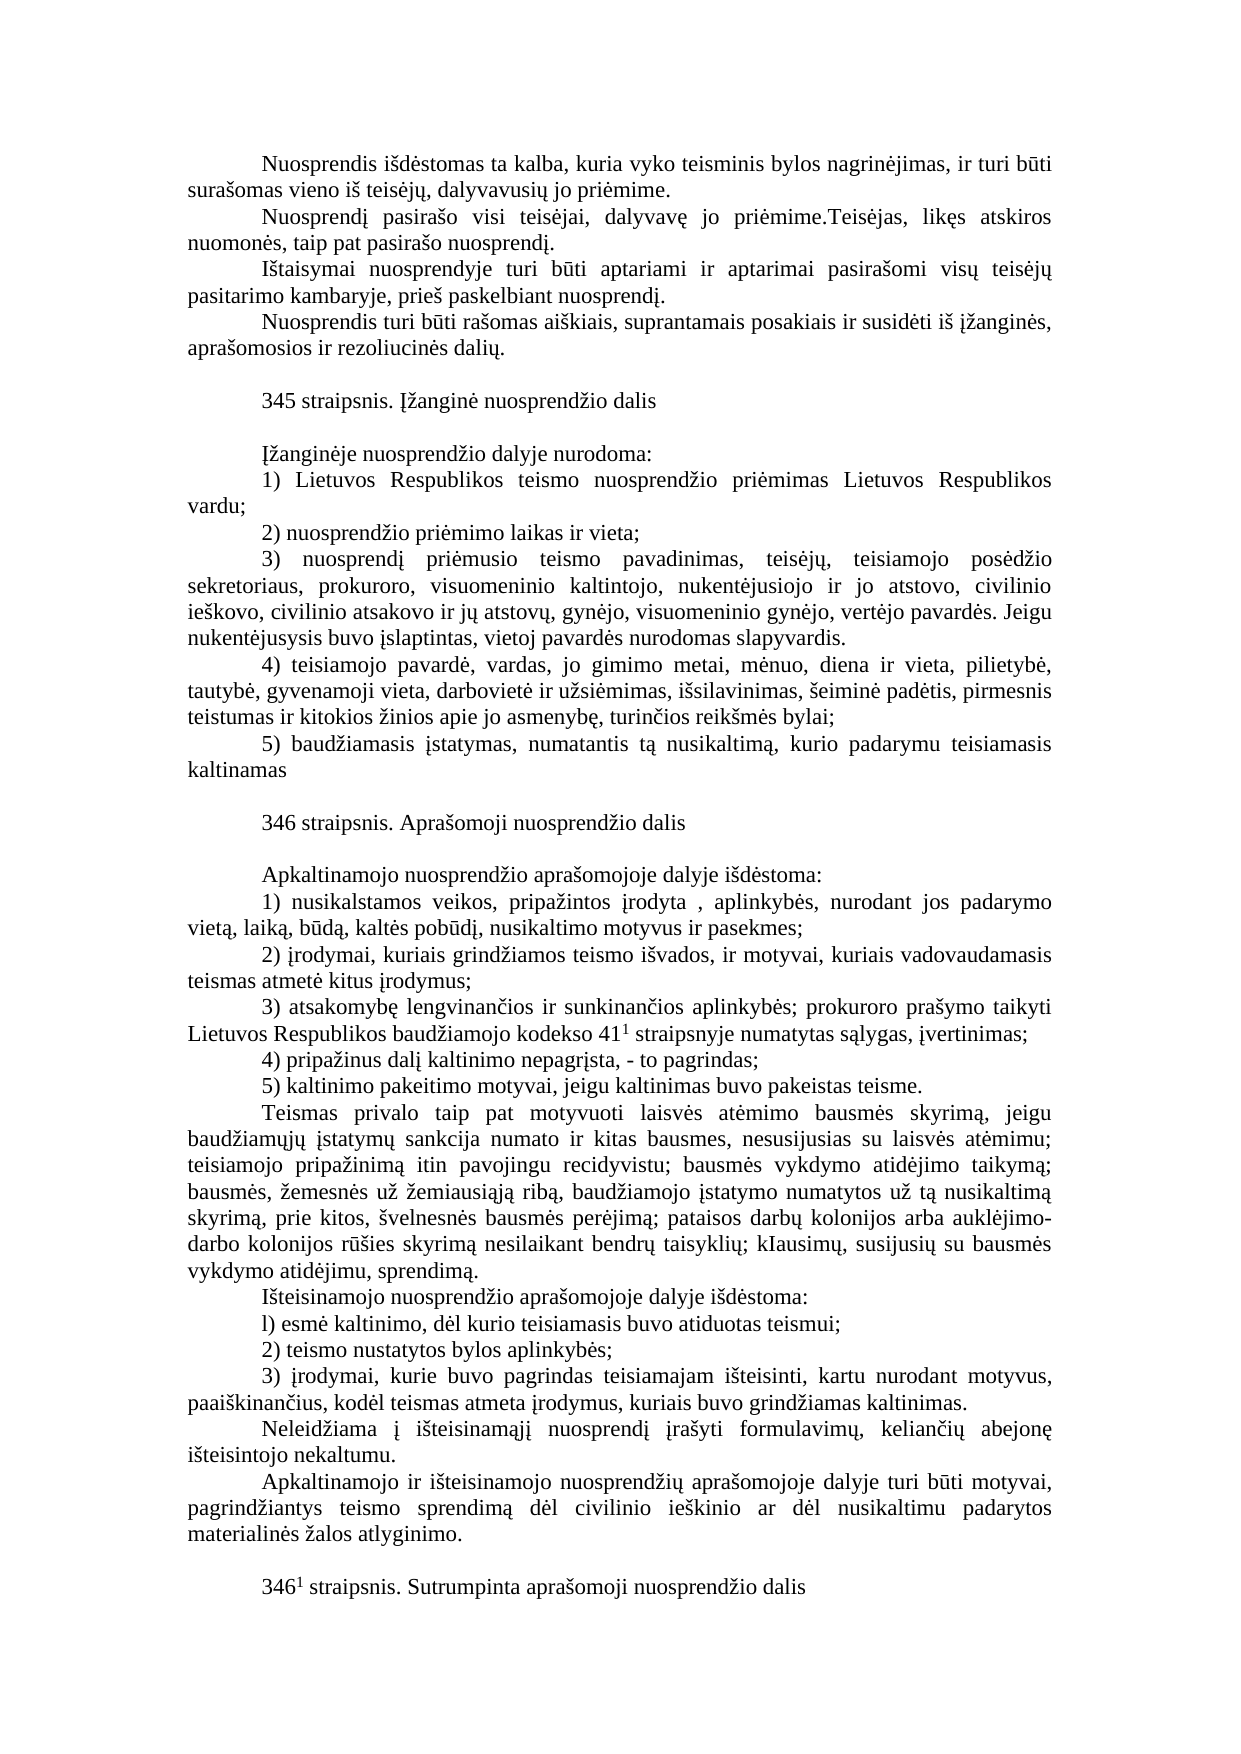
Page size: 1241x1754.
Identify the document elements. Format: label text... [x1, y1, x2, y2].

text Apkaltinamojo ir išteisinamojo nuosprendžių aprašomojoje dalyje turi būti motyvai, pagrindžiantys teismo sprendimą dėl civilinio ieškinio ar dėl nusikaltimu padarytos materialinės žalos atlyginimo. [187, 1468, 1053, 1547]
text 5) baudžiamasis įstatymas, numatantis tą nusikaltimą, kurio padarymu teisiamasis kaltinamas [187, 730, 1053, 782]
text Įžanginėje nuosprendžio dalyje nurodoma: [187, 440, 1053, 466]
text 1) nusikalstamos veikos, pripažintos įrodyta , aplinkybės, nurodant jos padarymo vietą, laiką, būdą, kaltės pobūdį, nusikaltimo motyvus ir pasekmes; [187, 888, 1053, 941]
text Nuosprendis turi būti rašomas aiškiais, suprantamais posakiais ir susidėti iš įžanginės, aprašomosios ir rezoliucinės dalių. [187, 308, 1053, 361]
text 346 straipsnis. Aprašomoji nuosprendžio dalis [187, 809, 1053, 835]
text 4) teisiamojo pavardė, vardas, jo gimimo metai, mėnuo, diena ir vieta, pilietybė, tautybė, gyvenamoji vieta, darbovietė ir užsiėmimas, išsilavinimas, šeiminė padėtis, pirmesnis teistumas ir kitokios žinios apie jo asmenybę, turinčios reikšmės bylai; [187, 651, 1053, 730]
text Neleidžiama į išteisinamąjį nuosprendį įrašyti formulavimų, keliančių abejonę išteisintojo nekaltumu. [187, 1415, 1053, 1468]
text 3) atsakomybę lengvinančios ir sunkinančios aplinkybės; prokuroro prašymo taikyti Lietuvos Respublikos baudžiamojo kodekso 411 straipsnyje numatytas sąlygas, įvertinimas; [187, 993, 1053, 1046]
text Teismas privalo taip pat motyvuoti laisvės atėmimo bausmės skyrimą, jeigu baudžiamųjų įstatymų sankcija numato ir kitas bausmes, nesusijusias su laisvės atėmimu; teisiamojo pripažinimą itin pavojingu recidyvistu; bausmės vykdymo atidėjimo taikymą; bausmės, žemesnės už žemiausiąją ribą, baudžiamojo įstatymo numatytos už tą nusikaltimą skyrimą, prie kitos, švelnesnės bausmės perėjimą; pataisos darbų kolonijos arba auklėjimo-darbo kolonijos rūšies skyrimą nesilaikant bendrų taisyklių; kIausimų, susijusių su bausmės vykdymo atidėjimu, sprendimą. [187, 1099, 1053, 1283]
text Išteisinamojo nuosprendžio aprašomojoje dalyje išdėstoma: [187, 1283, 1053, 1309]
text 2) teismo nustatytos bylos aplinkybės; [187, 1336, 1053, 1362]
text 3461 straipsnis. Sutrumpinta aprašomoji nuosprendžio dalis [187, 1573, 1053, 1599]
text Apkaltinamojo nuosprendžio aprašomojoje dalyje išdėstoma: [187, 862, 1053, 888]
text l) esmė kaltinimo, dėl kurio teisiamasis buvo atiduotas teismui; [187, 1309, 1053, 1336]
text 4) pripažinus dalį kaltinimo nepagrįsta, - to pagrindas; [187, 1046, 1053, 1072]
text 3) įrodymai, kurie buvo pagrindas teisiamajam išteisinti, kartu nurodant motyvus, paaiškinančius, kodėl teismas atmeta įrodymus, kuriais buvo grindžiamas kaltinimas. [187, 1362, 1053, 1415]
text 2) įrodymai, kuriais grindžiamos teismo išvados, ir motyvai, kuriais vadovaudamasis teismas atmetė kitus įrodymus; [187, 941, 1053, 993]
text 1) Lietuvos Respublikos teismo nuosprendžio priėmimas Lietuvos Respublikos vardu; [187, 466, 1053, 519]
text 3) nuosprendį priėmusio teismo pavadinimas, teisėjų, teisiamojo posėdžio sekretoriaus, prokuroro, visuomeninio kaltintojo, nukentėjusiojo ir jo atstovo, civilinio ieškovo, civilinio atsakovo ir jų atstovų, gynėjo, visuomeninio gynėjo, vertėjo pavardės. Jeigu nukentėjusysis buvo įslaptintas, vietoj pavardės nurodomas slapyvardis. [187, 545, 1053, 651]
text 2) nuosprendžio priėmimo laikas ir vieta; [187, 519, 1053, 545]
text 5) kaltinimo pakeitimo motyvai, jeigu kaltinimas buvo pakeistas teisme. [187, 1072, 1053, 1099]
text 345 straipsnis. Įžanginė nuosprendžio dalis [187, 387, 1053, 413]
text Nuosprendis išdėstomas ta kalba, kuria vyko teisminis bylos nagrinėjimas, ir turi būti surašomas vieno iš teisėjų, dalyvavusių jo priėmime. [187, 150, 1053, 203]
text Nuosprendį pasirašo visi teisėjai, dalyvavę jo priėmime.Teisėjas, likęs atskiros nuomonės, taip pat pasirašo nuosprendį. [187, 203, 1053, 255]
text Ištaisymai nuosprendyje turi būti aptariami ir aptarimai pasirašomi visų teisėjų pasitarimo kambaryje, prieš paskelbiant nuosprendį. [187, 255, 1053, 308]
